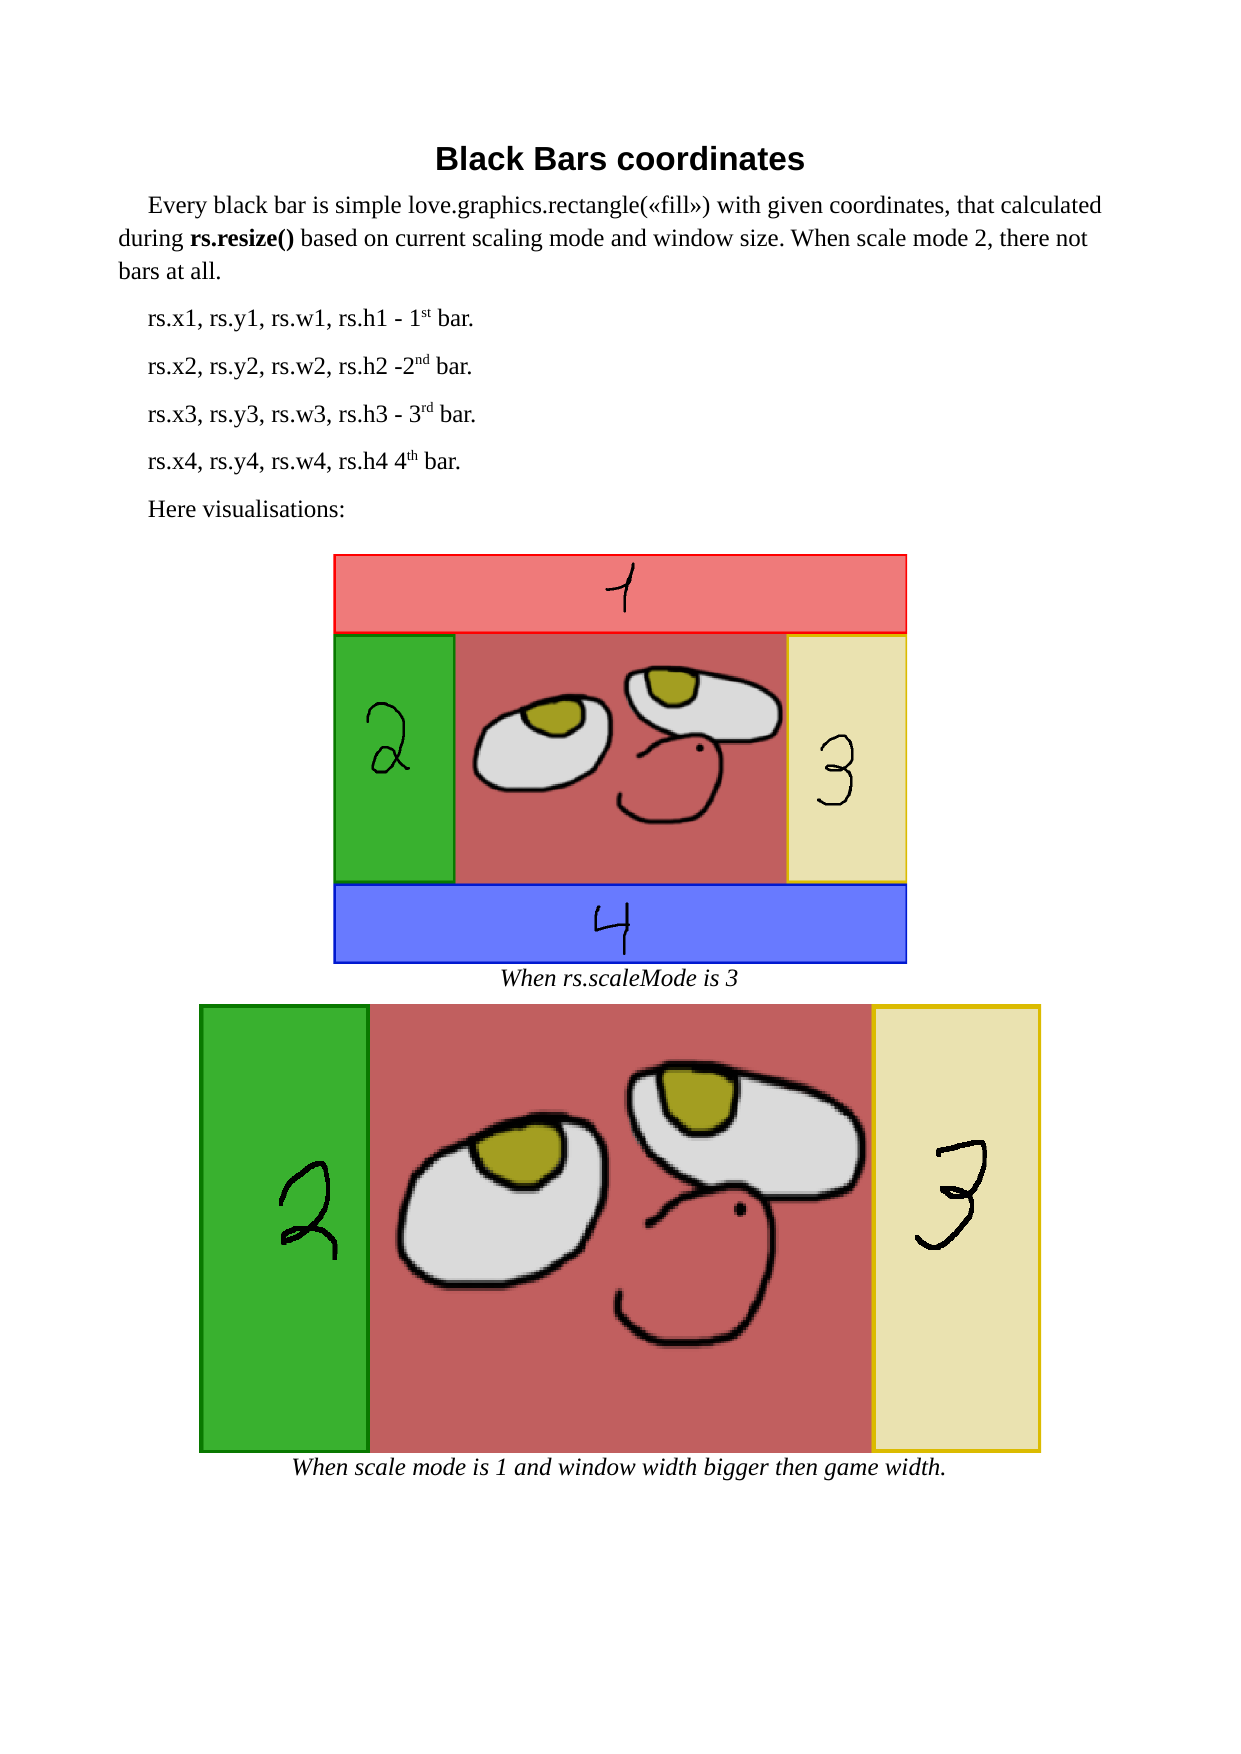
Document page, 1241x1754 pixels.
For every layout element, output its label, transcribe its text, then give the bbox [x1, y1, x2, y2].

text When scale mode is 1 and window width bigger then game width. [199, 1453, 1041, 1481]
text rs.x4, rs.y4, rs.w4, rs.h4 4th bar. [118, 446, 1122, 475]
text Here visualisations: [118, 494, 1122, 523]
text Every black bar is simple love.graphics.rectangle(«fill») with given coordinates, that calculated during rs.resize() based on current scaling mode and window size. When scale mode 2, there not bars at all. [118, 190, 1122, 285]
text When rs.scaleMode is 3 [286, 964, 954, 992]
text rs.x3, rs.y3, rs.w3, rs.h3 - 3rd bar. [118, 399, 1122, 427]
text rs.x1, rs.y1, rs.w1, rs.h1 - 1st bar. [118, 303, 1122, 332]
picture [333, 554, 908, 964]
picture [199, 1004, 1042, 1453]
text rs.x2, rs.y2, rs.w2, rs.h2 -2nd bar. [118, 351, 1122, 380]
subtitle Black Bars coordinates [118, 139, 1122, 177]
